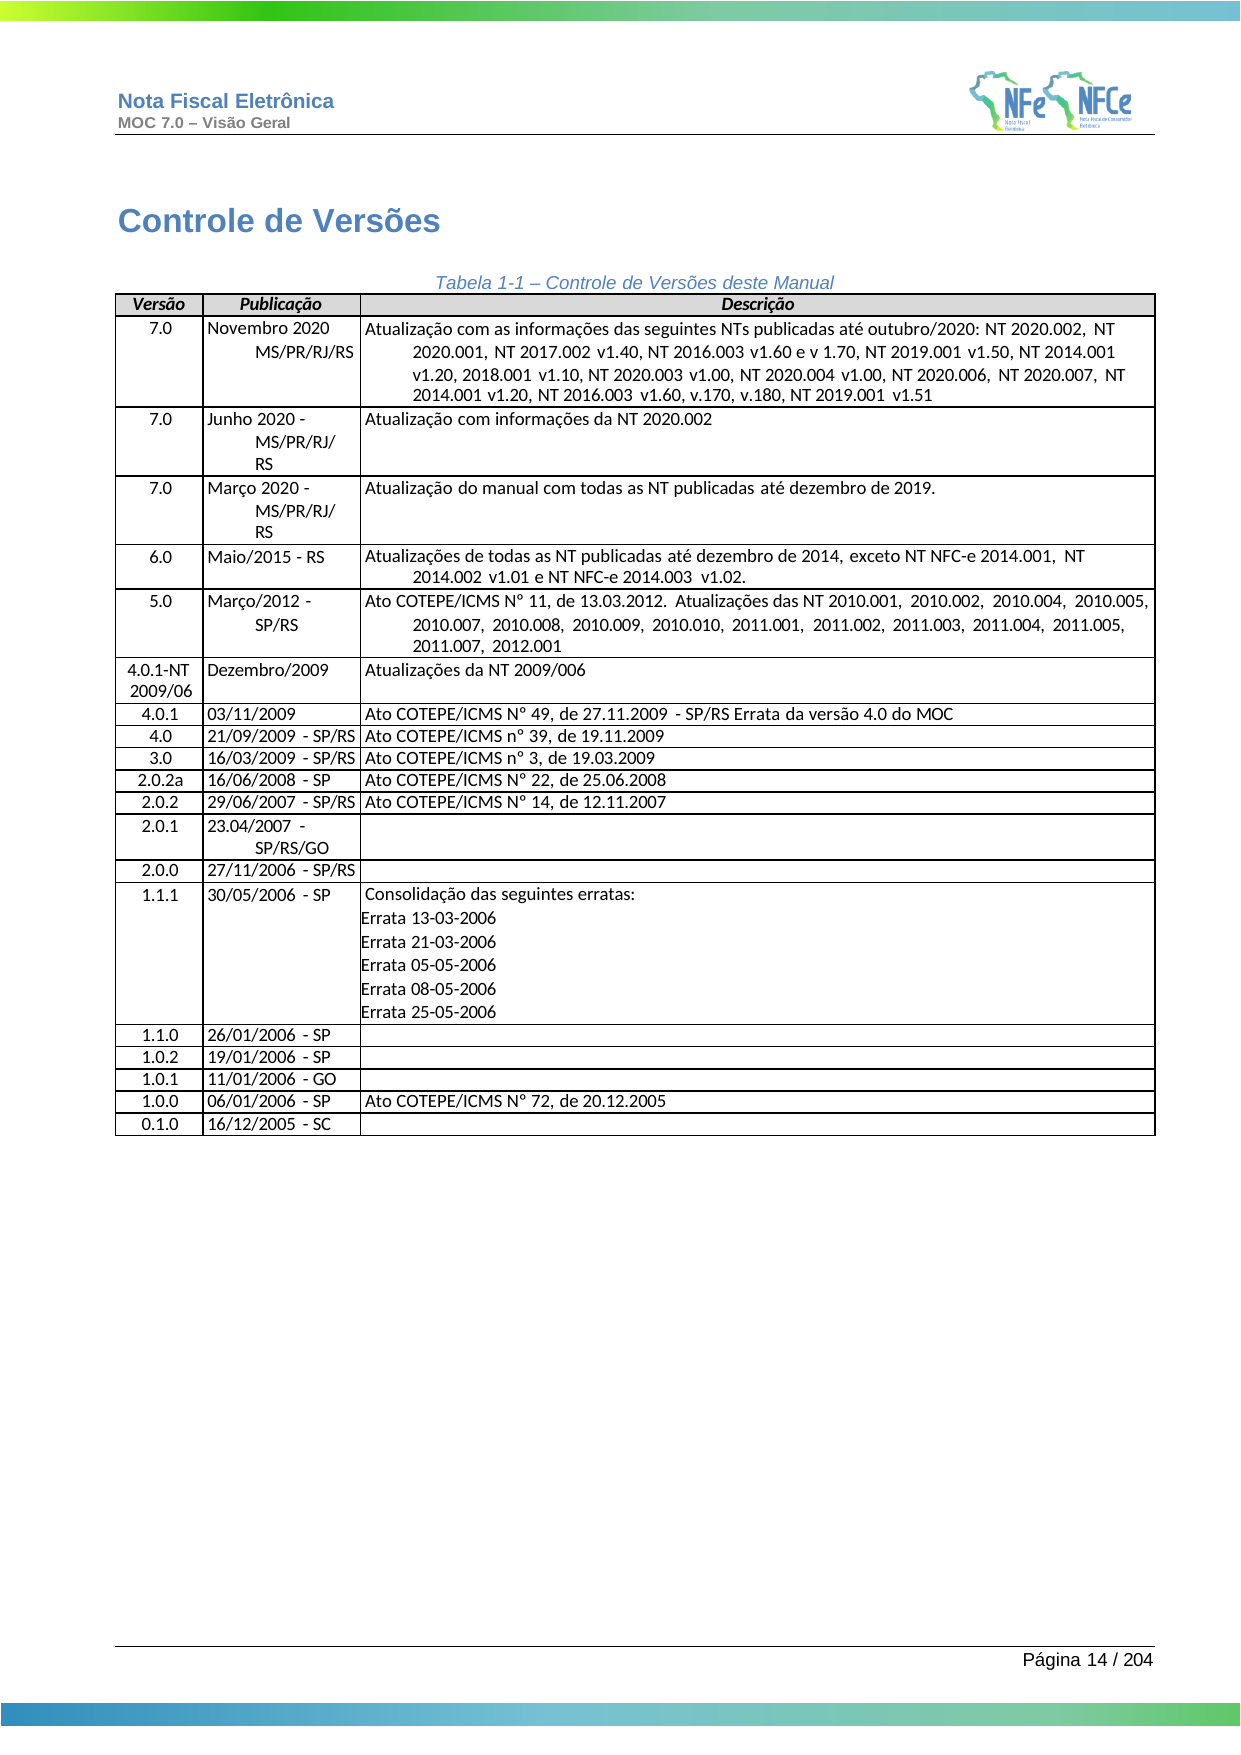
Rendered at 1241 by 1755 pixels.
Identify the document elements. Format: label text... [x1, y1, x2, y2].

table_cell Março 2020 - MS/PR/RJ/ RS [204, 477, 360, 544]
table_cell 7.0 [116, 477, 202, 544]
table_cell 26/01/2006 - SP [204, 1025, 360, 1046]
table_cell 27/11/2006 - SP/RS [204, 861, 360, 881]
table_cell 2.0.2a [116, 771, 202, 791]
table_cell 1.1.1 [116, 883, 202, 1024]
table_cell 21/09/2009 - SP/RS [204, 726, 360, 747]
table_cell 1.0.0 [116, 1092, 202, 1112]
table_cell 2.0.2 [116, 793, 202, 813]
table_cell 5.0 [116, 590, 202, 657]
table_cell [361, 861, 1154, 881]
table_cell 23.04/2007 - SP/RS/GO [204, 815, 360, 859]
table_cell 4.0 [116, 726, 202, 747]
table_cell Ato COTEPE/ICMS Nº 49, de 27.11.2009 - SP/RS Errata da versão 4.0 do MOC [361, 704, 1154, 725]
text Tabela 1-1 – Controle de Versões deste Manual [156, 272, 1114, 293]
table_cell 16/06/2008 - SP [204, 771, 360, 791]
table_cell 2.0.0 [116, 861, 202, 881]
table_cell 7.0 [116, 408, 202, 475]
table_cell 6.0 [116, 545, 202, 588]
table_header Descrição [361, 295, 1154, 315]
table_cell Ato COTEPE/ICMS Nº 11, de 13.03.2012. Atualizações das NT 2010.001, 2010.002, 2010.004, 2010.005, 2010.007, 2010.008, 2010.009, 2010.010, 2011.001, 2011.002, 2011.003, 2011.004, 2011.005, 2011.007, 2012.001 [361, 590, 1154, 657]
table_cell [361, 1114, 1154, 1134]
table_cell Atualizações de todas as NT publicadas até dezembro de 2014, exceto NT NFC-e 2014.001, NT 2014.002 v1.01 e NT NFC-e 2014.003 v1.02. [361, 545, 1154, 588]
table_cell Ato COTEPE/ICMS nº 3, de 19.03.2009 [361, 748, 1154, 769]
table_cell 7.0 [116, 317, 202, 406]
table_cell Atualização com informações da NT 2020.002 [361, 408, 1154, 475]
table_cell 30/05/2006 - SP [204, 883, 360, 1024]
table_cell Ato COTEPE/ICMS Nº 72, de 20.12.2005 [361, 1092, 1154, 1112]
table_cell [361, 815, 1154, 859]
table_cell 16/03/2009 - SP/RS [204, 748, 360, 769]
table_cell 3.0 [116, 748, 202, 769]
table_cell 29/06/2007 - SP/RS [204, 793, 360, 813]
table_cell 11/01/2006 - GO [204, 1070, 360, 1090]
table_header Publicação [204, 295, 360, 315]
table_cell Consolidação das seguintes erratas: Errata 13-03-2006 Errata 21-03-2006 Errata 05-05-2006 Errata 08-05-2006 Errata 25-05-2006 [361, 883, 1154, 1024]
table_cell Atualização do manual com todas as NT publicadas até dezembro de 2019. [361, 477, 1154, 544]
table_cell Março/2012 - SP/RS [204, 590, 360, 657]
table_header Versão [116, 295, 202, 315]
table_cell 06/01/2006 - SP [204, 1092, 360, 1112]
table_cell 19/01/2006 - SP [204, 1047, 360, 1068]
table_cell [361, 1070, 1154, 1090]
table_cell Junho 2020 - MS/PR/RJ/ RS [204, 408, 360, 475]
table_cell Maio/2015 - RS [204, 545, 360, 588]
table_cell 03/11/2009 [204, 704, 360, 725]
table_cell Novembro 2020 MS/PR/RJ/RS [204, 317, 360, 406]
table_cell Dezembro/2009 [204, 658, 360, 703]
table_cell 1.1.0 [116, 1025, 202, 1046]
table_cell 4.0.1 [116, 704, 202, 725]
table_cell Atualização com as informações das seguintes NTs publicadas até outubro/2020: NT 2020.002, NT 2020.001, NT 2017.002 v1.40, NT 2016.003 v1.60 e v 1.70, NT 2019.001 v1.50, NT 2014.001 v1.20, 2018.001 v1.10, NT 2020.003 v1.00, NT 2020.004 v1.00, NT 2020.006, NT 2020.007, NT 2014.001 v1.20, NT 2016.003 v1.60, v.170, v.180, NT 2019.001 v1.51 [361, 317, 1154, 406]
table_cell Ato COTEPE/ICMS Nº 14, de 12.11.2007 [361, 793, 1154, 813]
table_cell [361, 1025, 1154, 1046]
table_cell 1.0.1 [116, 1070, 202, 1090]
table_cell 1.0.2 [116, 1047, 202, 1068]
table_cell 2.0.1 [116, 815, 202, 859]
table_cell [361, 1047, 1154, 1068]
table_cell Ato COTEPE/ICMS nº 39, de 19.11.2009 [361, 726, 1154, 747]
subtitle Controle de Versões [118, 202, 1199, 240]
table_cell Atualizações da NT 2009/006 [361, 658, 1154, 703]
table_cell 16/12/2005 - SC [204, 1114, 360, 1134]
table_cell Ato COTEPE/ICMS Nº 22, de 25.06.2008 [361, 771, 1154, 791]
table_cell 0.1.0 [116, 1114, 202, 1134]
table_cell 4.0.1-NT 2009/06 [116, 658, 202, 703]
